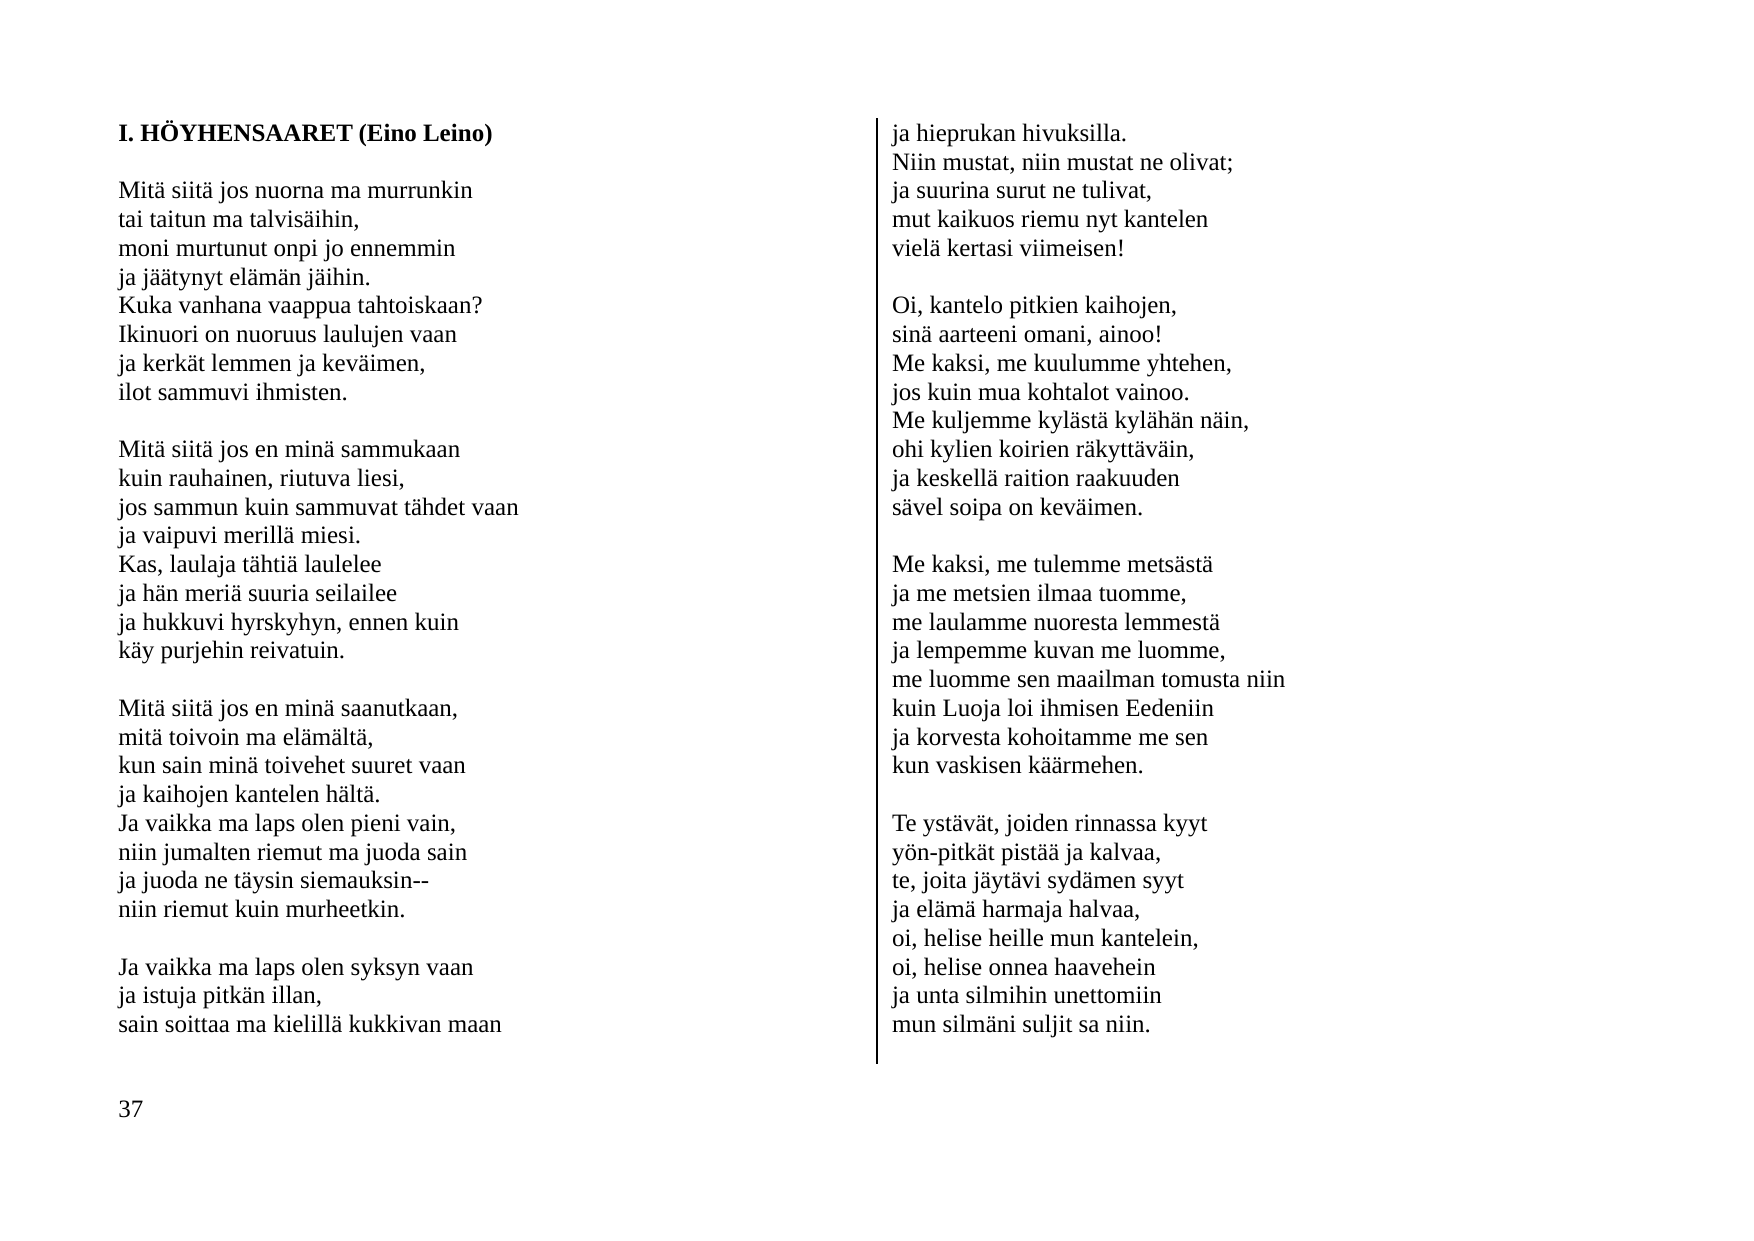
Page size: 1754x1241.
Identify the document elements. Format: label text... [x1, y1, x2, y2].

text ohi kylien koirien räkyttäväin, [892, 434, 1635, 463]
text Mitä siitä jos en minä sammukaan [118, 434, 862, 463]
text me luomme sen maailman tomusta niin [892, 664, 1635, 693]
text Mitä siitä jos en minä saanutkaan, [118, 693, 862, 722]
text mitä toivoin ma elämältä, [118, 722, 862, 751]
text kuin Luoja loi ihmisen Eedeniin [892, 693, 1635, 722]
text kun sain minä toivehet suuret vaan [118, 751, 862, 779]
text kuin rauhainen, riutuva liesi, [118, 463, 862, 492]
text ja unta silmihin unettomiin [892, 981, 1635, 1009]
text I. HÖYHENSAARET (Eino Leino) [118, 118, 862, 147]
text me laulamme nuoresta lemmestä [892, 607, 1635, 636]
text Me kaksi, me tulemme metsästä [892, 549, 1635, 578]
text Me kaksi, me kuulumme yhtehen, [892, 348, 1635, 377]
text ja jäätynyt elämän jäihin. [118, 262, 862, 291]
text ja hukkuvi hyrskyhyn, ennen kuin [118, 607, 862, 636]
text ja juoda ne täysin siemauksin-- [118, 866, 862, 894]
text sävel soipa on keväimen. [892, 492, 1635, 521]
text te, joita jäytävi sydämen syyt [892, 866, 1635, 894]
text ja suurina surut ne tulivat, [892, 176, 1635, 204]
text kun vaskisen käärmehen. [892, 751, 1635, 779]
text oi, helise heille mun kantelein, [892, 923, 1635, 952]
text Ja vaikka ma laps olen syksyn vaan [118, 952, 862, 981]
text niin jumalten riemut ma juoda sain [118, 837, 862, 866]
text oi, helise onnea haavehein [892, 952, 1635, 981]
text ja me metsien ilmaa tuomme, [892, 578, 1635, 607]
text Te ystävät, joiden rinnassa kyyt [892, 808, 1635, 837]
text sain soittaa ma kielillä kukkivan maan [118, 1009, 862, 1038]
text Ja vaikka ma laps olen pieni vain, [118, 808, 862, 837]
text Niin mustat, niin mustat ne olivat; [892, 147, 1635, 176]
text tai taitun ma talvisäihin, [118, 204, 862, 233]
text jos sammun kuin sammuvat tähdet vaan [118, 492, 862, 521]
text ja elämä harmaja halvaa, [892, 894, 1635, 923]
text ja kaihojen kantelen hältä. [118, 779, 862, 808]
text mut kaikuos riemu nyt kantelen [892, 204, 1635, 233]
text moni murtunut onpi jo ennemmin [118, 233, 862, 262]
text sinä aarteeni omani, ainoo! [892, 319, 1635, 348]
text käy purjehin reivatuin. [118, 636, 862, 664]
text ja vaipuvi merillä miesi. [118, 521, 862, 549]
text vielä kertasi viimeisen! [892, 233, 1635, 262]
text Kuka vanhana vaappua tahtoiskaan? [118, 291, 862, 319]
text ja hieprukan hivuksilla. [892, 118, 1635, 147]
text ilot sammuvi ihmisten. [118, 377, 862, 406]
text mun silmäni suljit sa niin. [892, 1009, 1635, 1038]
text ja lempemme kuvan me luomme, [892, 636, 1635, 664]
text ja hän meriä suuria seilailee [118, 578, 862, 607]
text ja kerkät lemmen ja keväimen, [118, 348, 862, 377]
text niin riemut kuin murheetkin. [118, 894, 862, 923]
text Me kuljemme kylästä kylähän näin, [892, 406, 1635, 434]
text yön-pitkät pistää ja kalvaa, [892, 837, 1635, 866]
text Mitä siitä jos nuorna ma murrunkin [118, 176, 862, 204]
text Kas, laulaja tähtiä laulelee [118, 549, 862, 578]
text Ikinuori on nuoruus laulujen vaan [118, 319, 862, 348]
text ja istuja pitkän illan, [118, 981, 862, 1009]
text ja keskellä raition raakuuden [892, 463, 1635, 492]
text ja korvesta kohoitamme me sen [892, 722, 1635, 751]
text Oi, kantelo pitkien kaihojen, [892, 291, 1635, 319]
text jos kuin mua kohtalot vainoo. [892, 377, 1635, 406]
